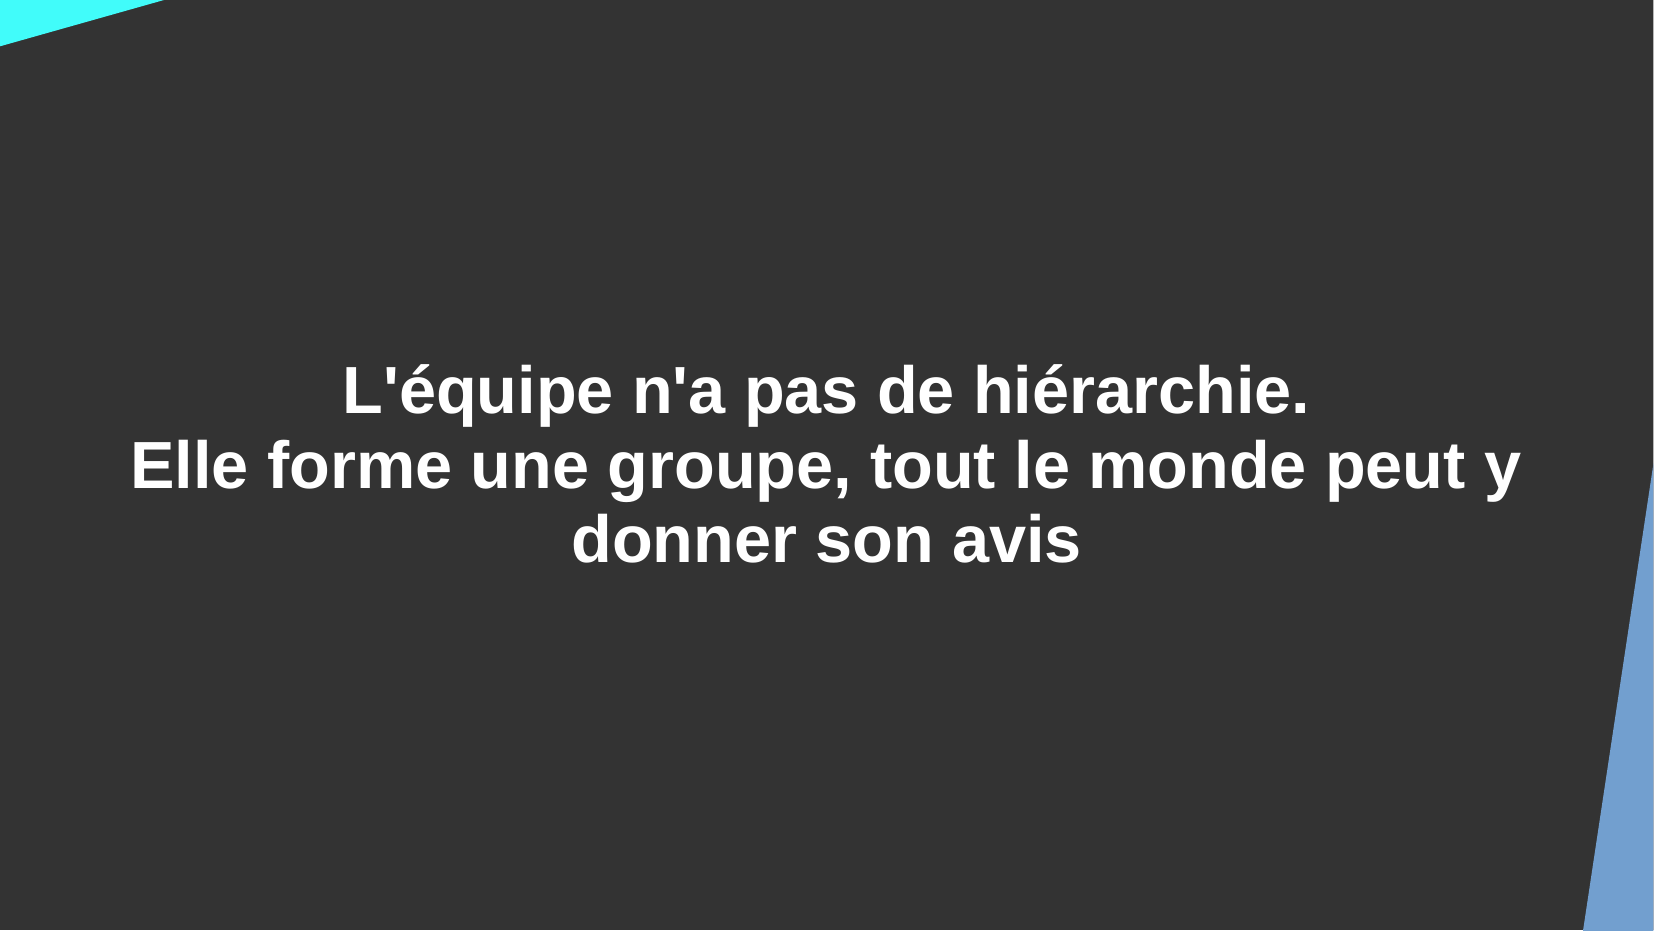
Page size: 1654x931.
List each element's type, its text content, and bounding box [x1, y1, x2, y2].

title L'équipe n'a pas de hiérarchie. Elle forme une groupe, tout le monde peut y donner son avis [31, 352, 1622, 578]
text_box [0, 0, 165, 47]
text_box [1582, 459, 1654, 931]
